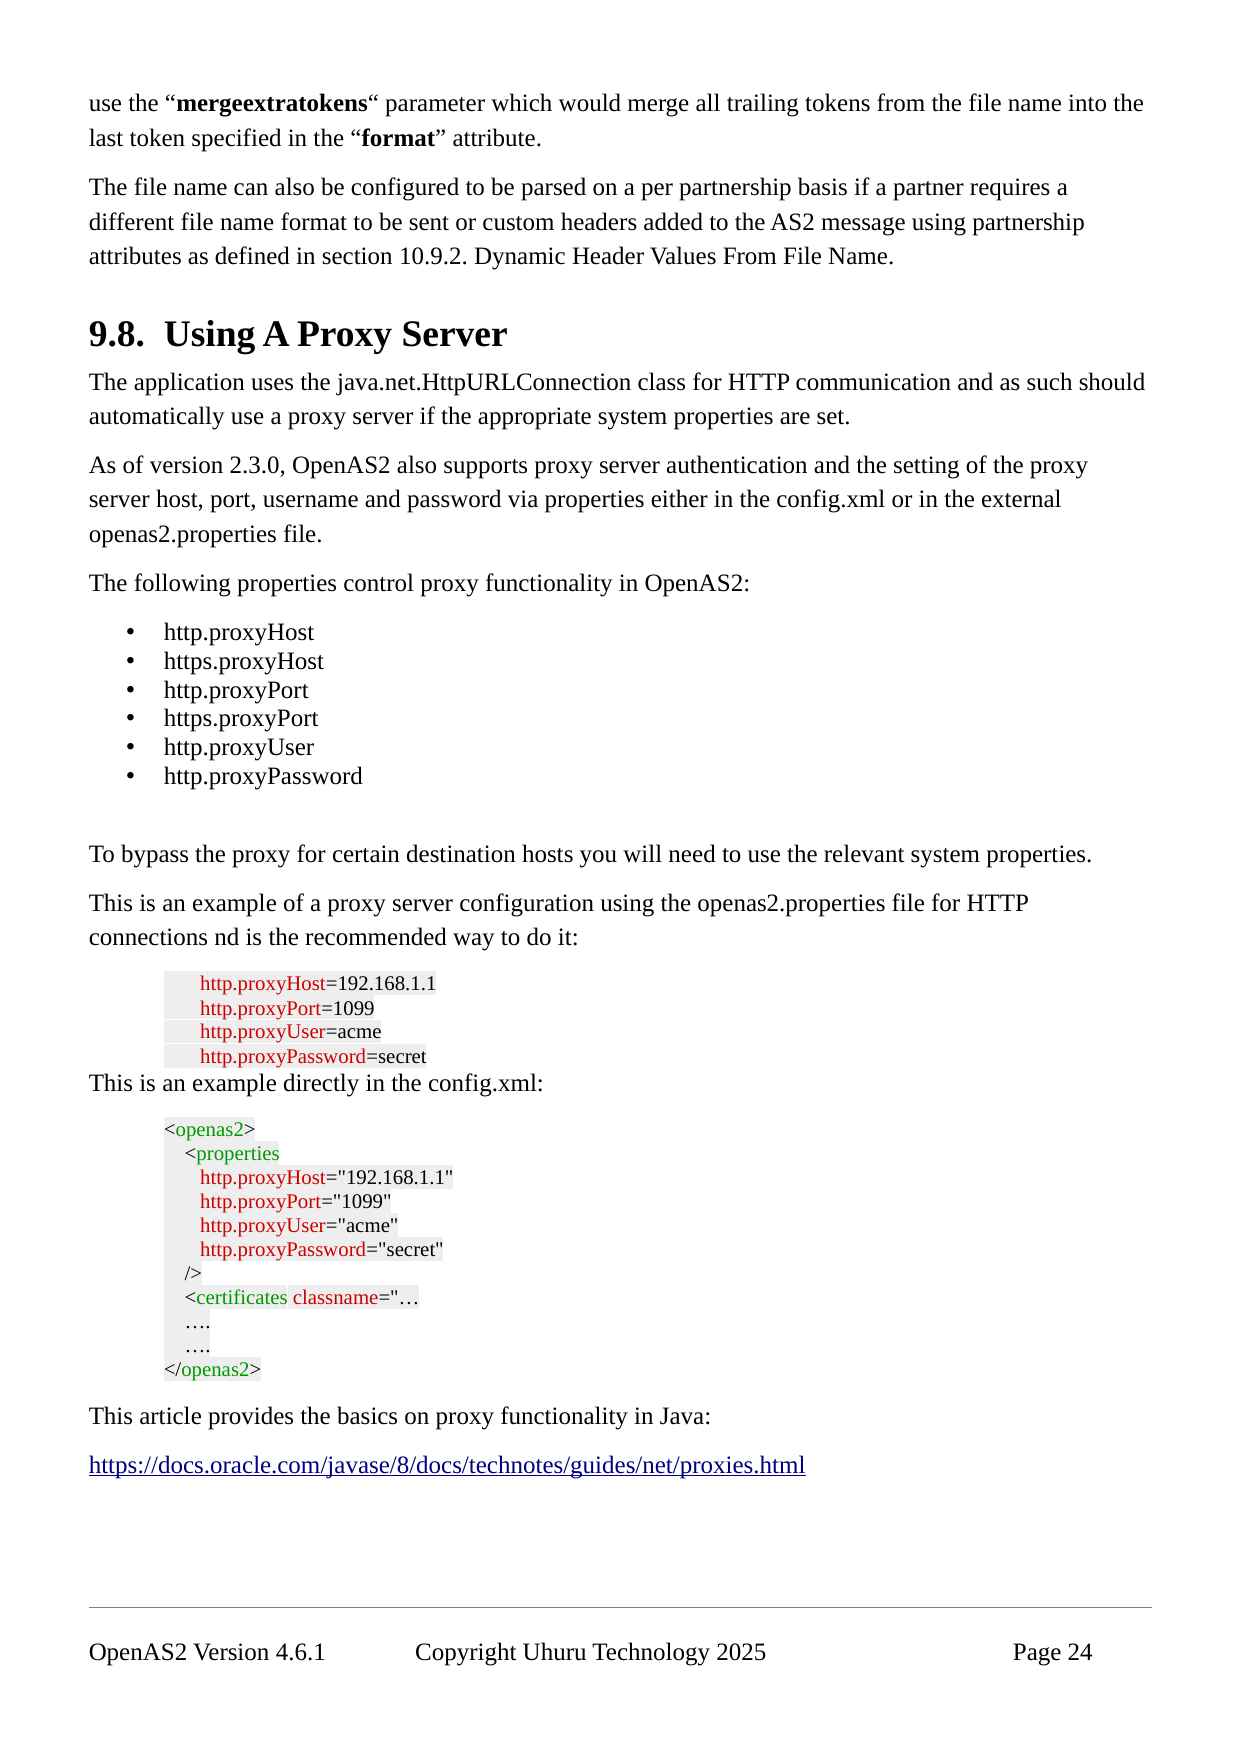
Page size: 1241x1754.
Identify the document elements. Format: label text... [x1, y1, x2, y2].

text http.proxyUser="acme" [163, 1213, 1152, 1237]
list http.proxyPassword [126, 761, 1152, 790]
text http.proxyUser=acme [163, 1019, 1152, 1043]
text To bypass the proxy for certain destination hosts you will need to use the relevant system properties. [88, 839, 1152, 867]
list http.proxyHost [126, 617, 1152, 646]
text http.proxyPassword=secret [163, 1043, 1152, 1068]
text <properties [163, 1141, 1152, 1165]
text use the “mergeextratokens“ parameter which would merge all trailing tokens from the file name into the last token specified in the “format” attribute. [88, 88, 1152, 152]
text https://docs.oracle.com/javase/8/docs/technotes/guides/net/proxies.html [88, 1450, 1152, 1478]
text This article provides the basics on proxy functionality in Java: [88, 1401, 1152, 1429]
text …. [163, 1333, 1152, 1357]
text As of version 2.3.0, OpenAS2 also supports proxy server authentication and the setting of the proxy server host, port, username and password via properties either in the config.xml or in the external openas2.properties file. [88, 450, 1152, 548]
text http.proxyPort="1099" [163, 1189, 1152, 1213]
text <certificates classname="… [163, 1285, 1152, 1309]
text http.proxyPort=1099 [163, 995, 1152, 1019]
text http.proxyPassword="secret" [163, 1237, 1152, 1261]
list http.proxyUser [126, 732, 1152, 761]
text </openas2> [163, 1357, 1152, 1381]
text http.proxyHost=192.168.1.1 [163, 971, 1152, 995]
subtitle Using A Proxy Server [88, 311, 1152, 354]
text The file name can also be configured to be parsed on a per partnership basis if a partner requires a different file name format to be sent or custom headers added to the AS2 message using partnership attributes as defined in section 10.9.2. Dynamic Header Values From File Name. [88, 172, 1152, 270]
text This is an example of a proxy server configuration using the openas2.properties file for HTTP connections nd is the recommended way to do it: [88, 888, 1152, 951]
text The following properties control proxy functionality in OpenAS2: [88, 568, 1152, 597]
text <openas2> [163, 1117, 1152, 1141]
text This is an example directly in the config.xml: [88, 1068, 1152, 1096]
text http.proxyHost="192.168.1.1" [163, 1165, 1152, 1189]
list http.proxyPort [126, 675, 1152, 703]
list https.proxyHost [126, 646, 1152, 675]
text …. [163, 1309, 1152, 1333]
text /> [163, 1261, 1152, 1285]
list https.proxyPort [126, 703, 1152, 732]
text The application uses the java.net.HttpURLConnection class for HTTP communication and as such should automatically use a proxy server if the appropriate system properties are set. [88, 367, 1152, 430]
